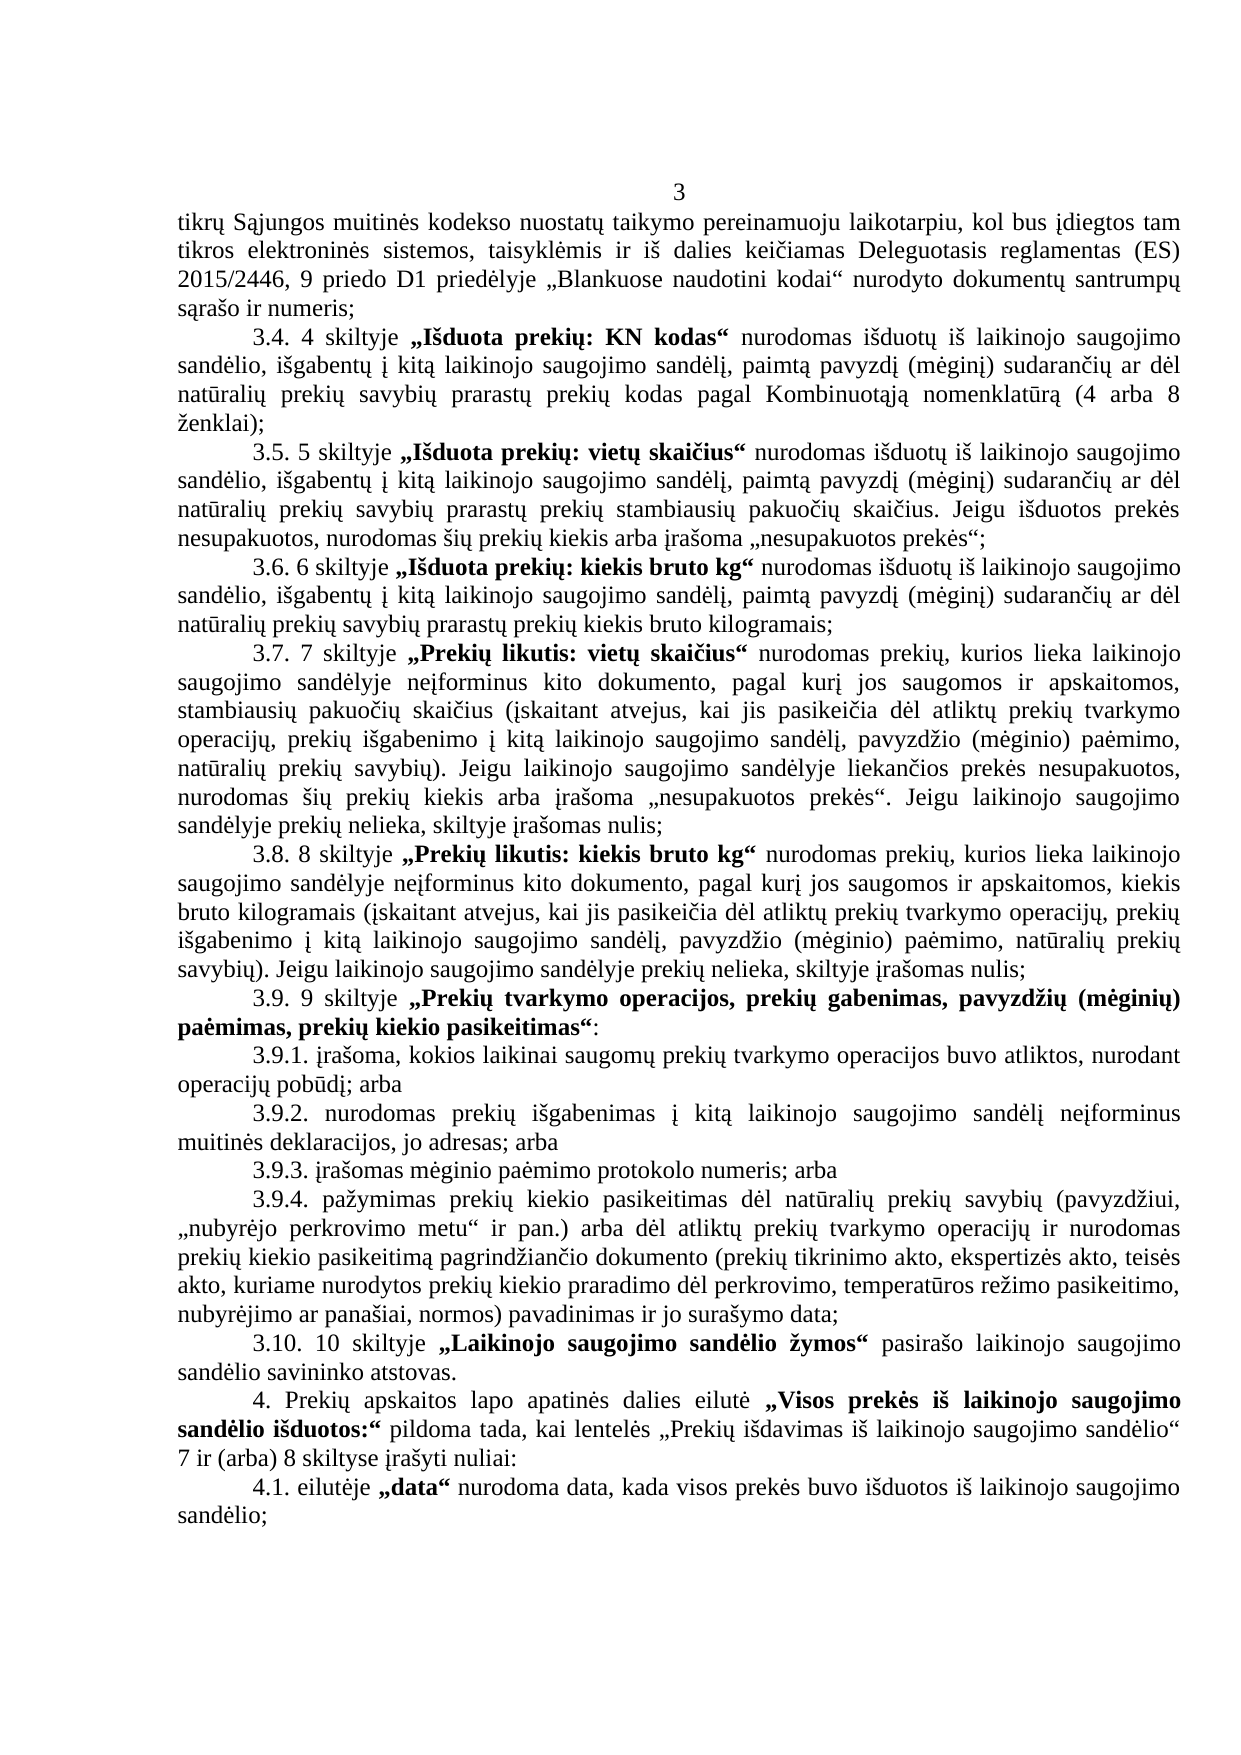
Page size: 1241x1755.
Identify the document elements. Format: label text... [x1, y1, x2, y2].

text 3.9. 9 skiltyje „Prekių tvarkymo operacijos, prekių gabenimas, pavyzdžių (mėginių) paėmimas, prekių kiekio pasikeitimas“: [177, 983, 1181, 1040]
text 4. Prekių apskaitos lapo apatinės dalies eilutė „Visos prekės iš laikinojo saugojimo sandėlio išduotos:“ pildoma tada, kai lentelės „Prekių išdavimas iš laikinojo saugojimo sandėlio“ 7 ir (arba) 8 skiltyse įrašyti nuliai: [177, 1385, 1181, 1472]
text 3.7. 7 skiltyje „Prekių likutis: vietų skaičius“ nurodomas prekių, kurios lieka laikinojo saugojimo sandėlyje neįforminus kito dokumento, pagal kurį jos saugomos ir apskaitomos, stambiausių pakuočių skaičius (įskaitant atvejus, kai jis pasikeičia dėl atliktų prekių tvarkymo operacijų, prekių išgabenimo į kitą laikinojo saugojimo sandėlį, pavyzdžio (mėginio) paėmimo, natūralių prekių savybių). Jeigu laikinojo saugojimo sandėlyje liekančios prekės nesupakuotos, nurodomas šių prekių kiekis arba įrašoma „nesupakuotos prekės“. Jeigu laikinojo saugojimo sandėlyje prekių nelieka, skiltyje įrašomas nulis; [177, 638, 1181, 839]
text 3.8. 8 skiltyje „Prekių likutis: kiekis bruto kg“ nurodomas prekių, kurios lieka laikinojo saugojimo sandėlyje neįforminus kito dokumento, pagal kurį jos saugomos ir apskaitomos, kiekis bruto kilogramais (įskaitant atvejus, kai jis pasikeičia dėl atliktų prekių tvarkymo operacijų, prekių išgabenimo į kitą laikinojo saugojimo sandėlį, pavyzdžio (mėginio) paėmimo, natūralių prekių savybių). Jeigu laikinojo saugojimo sandėlyje prekių nelieka, skiltyje įrašomas nulis; [177, 839, 1181, 983]
text 3.9.3. įrašomas mėginio paėmimo protokolo numeris; arba [177, 1155, 1181, 1184]
text 4.1. eilutėje „data“ nurodoma data, kada visos prekės buvo išduotos iš laikinojo saugojimo sandėlio; [177, 1472, 1181, 1529]
text 3.9.1. įrašoma, kokios laikinai saugomų prekių tvarkymo operacijos buvo atliktos, nurodant operacijų pobūdį; arba [177, 1040, 1181, 1098]
text tikrų Sąjungos muitinės kodekso nuostatų taikymo pereinamuoju laikotarpiu, kol bus įdiegtos tam tikros elektroninės sistemos, taisyklėmis ir iš dalies keičiamas Deleguotasis reglamentas (ES) 2015/2446, 9 priedo D1 priedėlyje „Blankuose naudotini kodai“ nurodyto dokumentų santrumpų sąrašo ir numeris; [177, 207, 1181, 322]
text 3.6. 6 skiltyje „Išduota prekių: kiekis bruto kg“ nurodomas išduotų iš laikinojo saugojimo sandėlio, išgabentų į kitą laikinojo saugojimo sandėlį, paimtą pavyzdį (mėginį) sudarančių ar dėl natūralių prekių savybių prarastų prekių kiekis bruto kilogramais; [177, 552, 1181, 638]
text 3.10. 10 skiltyje „Laikinojo saugojimo sandėlio žymos“ pasirašo laikinojo saugojimo sandėlio savininko atstovas. [177, 1328, 1181, 1385]
text 3.9.4. pažymimas prekių kiekio pasikeitimas dėl natūralių prekių savybių (pavyzdžiui, „nubyrėjo perkrovimo metu“ ir pan.) arba dėl atliktų prekių tvarkymo operacijų ir nurodomas prekių kiekio pasikeitimą pagrindžiančio dokumento (prekių tikrinimo akto, ekspertizės akto, teisės akto, kuriame nurodytos prekių kiekio praradimo dėl perkrovimo, temperatūros režimo pasikeitimo, nubyrėjimo ar panašiai, normos) pavadinimas ir jo surašymo data; [177, 1184, 1181, 1328]
text 3.9.2. nurodomas prekių išgabenimas į kitą laikinojo saugojimo sandėlį neįforminus muitinės deklaracijos, jo adresas; arba [177, 1098, 1181, 1155]
text 3.5. 5 skiltyje „Išduota prekių: vietų skaičius“ nurodomas išduotų iš laikinojo saugojimo sandėlio, išgabentų į kitą laikinojo saugojimo sandėlį, paimtą pavyzdį (mėginį) sudarančių ar dėl natūralių prekių savybių prarastų prekių stambiausių pakuočių skaičius. Jeigu išduotos prekės nesupakuotos, nurodomas šių prekių kiekis arba įrašoma „nesupakuotos prekės“; [177, 437, 1181, 552]
text 3.4. 4 skiltyje „Išduota prekių: KN kodas“ nurodomas išduotų iš laikinojo saugojimo sandėlio, išgabentų į kitą laikinojo saugojimo sandėlį, paimtą pavyzdį (mėginį) sudarančių ar dėl natūralių prekių savybių prarastų prekių kodas pagal Kombinuotąją nomenklatūrą (4 arba 8 ženklai); [177, 322, 1181, 437]
